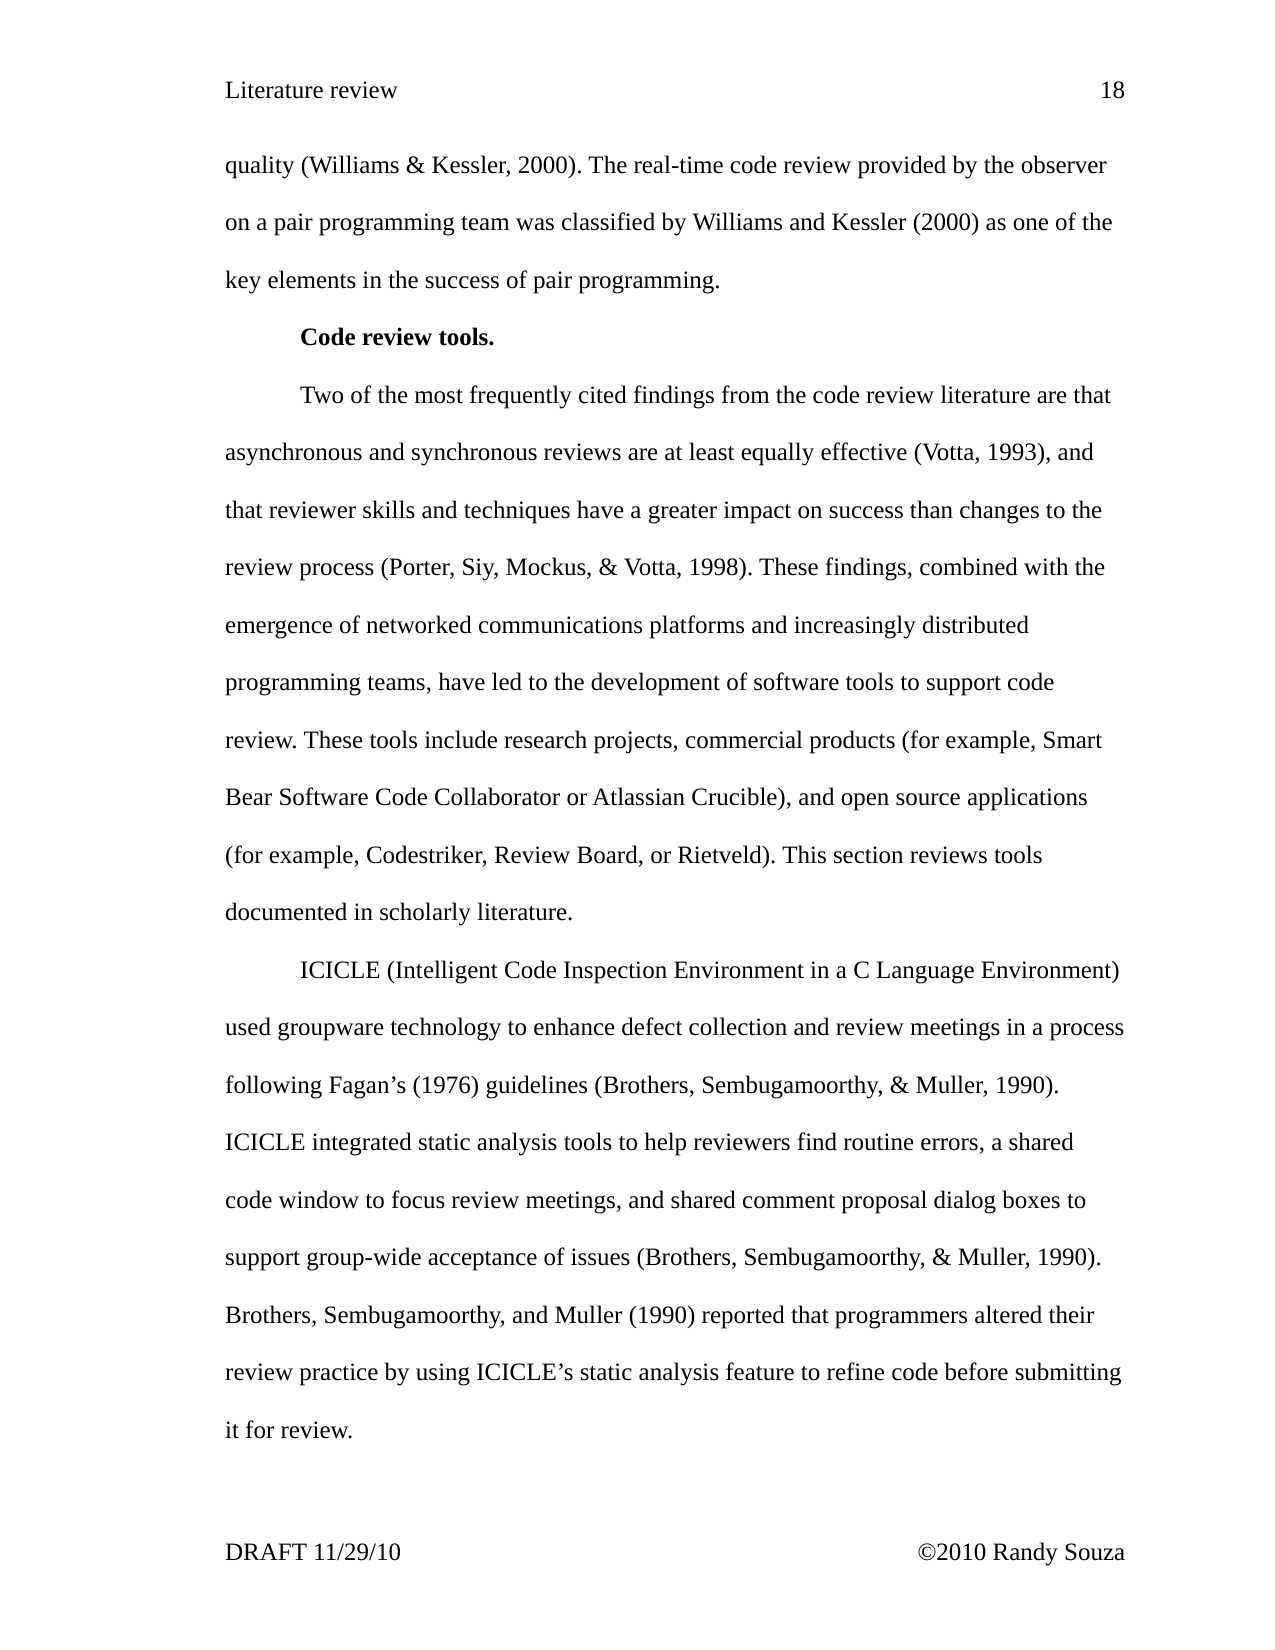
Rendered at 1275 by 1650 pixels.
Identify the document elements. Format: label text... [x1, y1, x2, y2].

text ICICLE (Intelligent Code Inspection Environment in a C Language Environment) used groupware technology to enhance defect collection and review meetings in a process following Fagan’s (1976) guidelines (Brothers, Sembugamoorthy, & Muller, 1990). ICICLE integrated static analysis tools to help reviewers find routine errors, a shared code window to focus review meetings, and shared comment proposal dialog boxes to support group-wide acceptance of issues (Brothers, Sembugamoorthy, & Muller, 1990). Brothers, Sembugamoorthy, and Muller (1990) reported that programmers altered their review practice by using ICICLE’s static analysis feature to refine code before submitting it for review. [225, 955, 1125, 1444]
subtitle Code review tools. [300, 322, 1125, 351]
text Two of the most frequently cited findings from the code review literature are that asynchronous and synchronous reviews are at least equally effective (Votta, 1993), and that reviewer skills and techniques have a greater impact on success than changes to the review process (Porter, Siy, Mockus, & Votta, 1998). These findings, combined with the emergence of networked communications platforms and increasingly distributed programming teams, have led to the development of software tools to support code review. These tools include research projects, commercial products (for example, Smart Bear Software Code Collaborator or Atlassian Crucible), and open source applications (for example, Codestriker, Review Board, or Rietveld). This section reviews tools documented in scholarly literature. [225, 380, 1125, 926]
text quality (Williams & Kessler, 2000). The real-time code review provided by the observer on a pair programming team was classified by Williams and Kessler (2000) as one of the key elements in the success of pair programming. [225, 150, 1125, 294]
